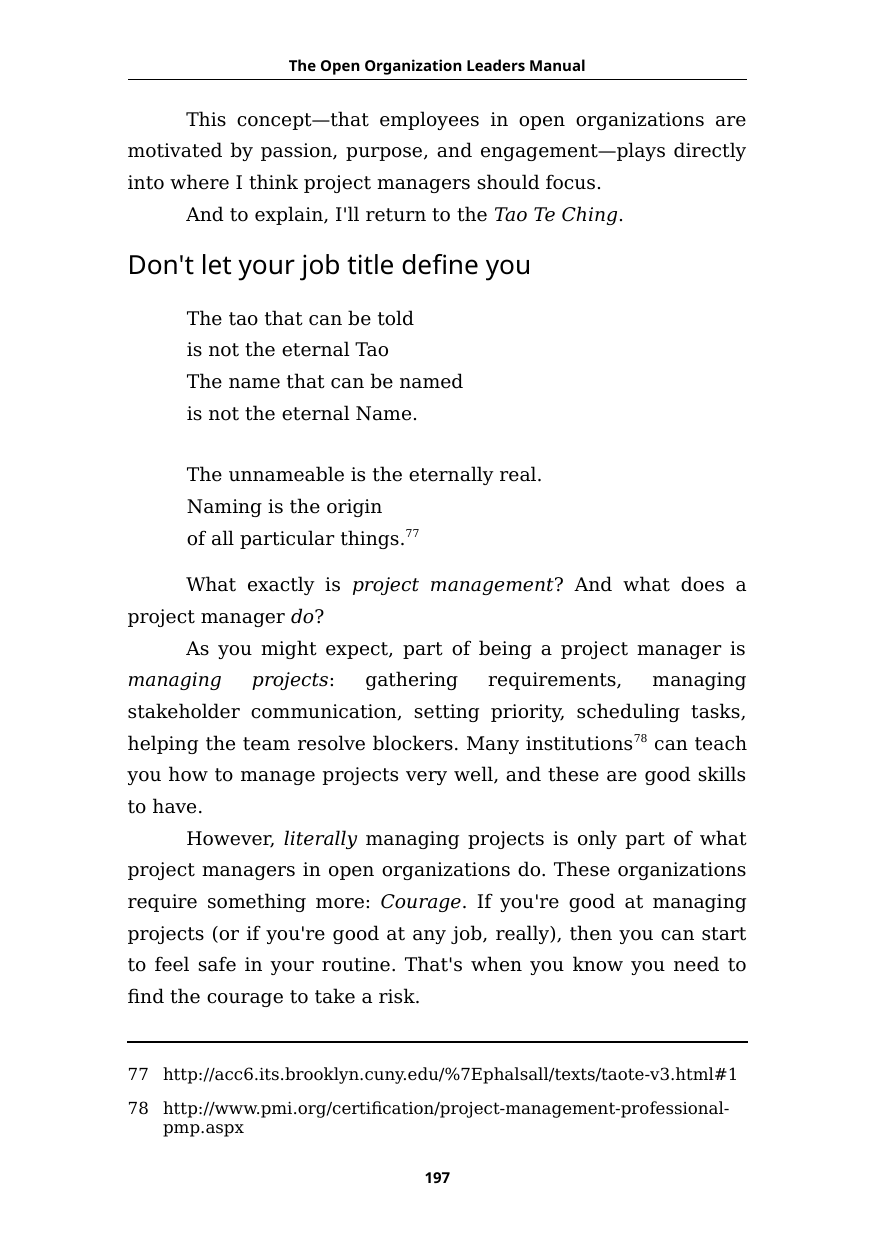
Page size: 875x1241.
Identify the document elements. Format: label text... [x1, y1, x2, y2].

text As you might expect, part of being a project manager is managing projects: gathering requirements, managing stakeholder communication, setting priority, scheduling tasks, helping the team resolve blockers. Many institutions can teach you how to manage projects very well, and these are good skills to have. [127, 638, 747, 818]
text However, literally managing projects is only part of what project managers in open organizations do. These organizations require something more: Courage. If you're good at managing projects (or if you're good at any job, really), then you can start to feel safe in your routine. That's when you know you need to find the courage to take a risk. [127, 828, 747, 1008]
text http://www.pmi.org/certification/project-management-professional-pmp.aspx [127, 1099, 747, 1138]
text What exactly is project management? And what does a project manager do? [127, 574, 747, 628]
text The tao that can be told is not the eternal Tao The name that can be named is not the eternal Name. [187, 308, 688, 425]
subtitle Don't let your job title define you [127, 250, 747, 280]
text The unnameable is the eternally real. Naming is the origin of all particular things. [187, 464, 688, 550]
text And to explain, I'll return to the Tao Te Ching. [127, 204, 747, 226]
text This concept—that employees in open organizations are motivated by passion, purpose, and engagement—plays directly into where I think project managers should focus. [127, 109, 747, 194]
text http://acc6.its.brooklyn.cuny.edu/%7Ephalsall/texts/taote-v3.html#1 [127, 1064, 747, 1084]
